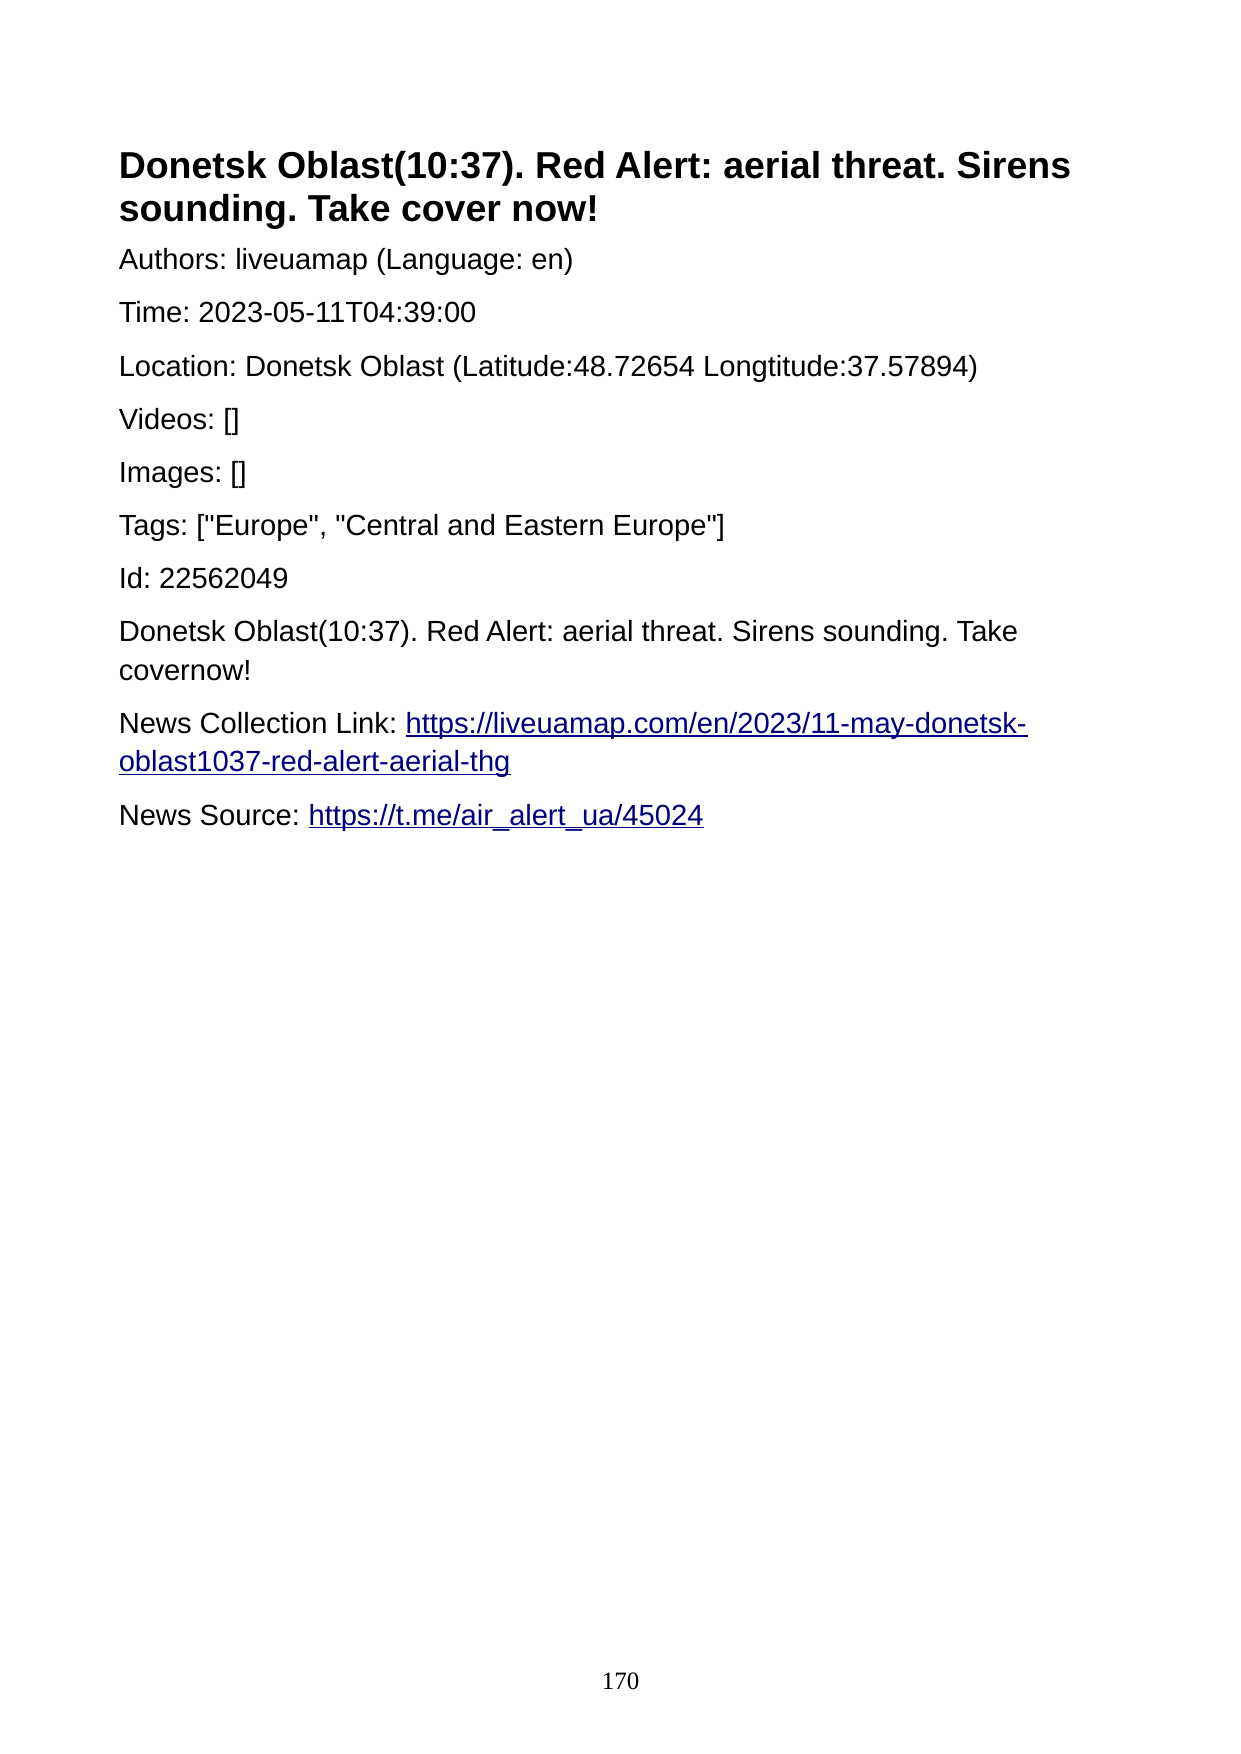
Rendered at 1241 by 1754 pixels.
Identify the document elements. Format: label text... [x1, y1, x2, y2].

text News Collection Link: https://liveuamap.com/en/2023/11-may-donetsk-oblast1037-red-alert-aerial-thg [118, 706, 1122, 778]
text Id: 22562049 [118, 561, 1122, 594]
text Location: Donetsk Oblast (Latitude:48.72654 Longtitude:37.57894) [118, 348, 1122, 382]
text Images: [] [118, 455, 1122, 488]
text Time: 2023-05-11T04:39:00 [118, 295, 1122, 329]
text Donetsk Oblast(10:37). Red Alert: aerial threat. Sirens sounding. Take covernow! [118, 614, 1122, 686]
text Tags: ["Europe", "Central and Eastern Europe"] [118, 508, 1122, 541]
text Videos: [] [118, 402, 1122, 435]
text News Source: https://t.me/air_alert_ua/45024 [118, 797, 1122, 831]
subtitle Donetsk Oblast(10:37). Red Alert: aerial threat. Sirens sounding. Take cover now! [118, 143, 1122, 230]
text Authors: liveuamap (Language: en) [118, 242, 1122, 276]
